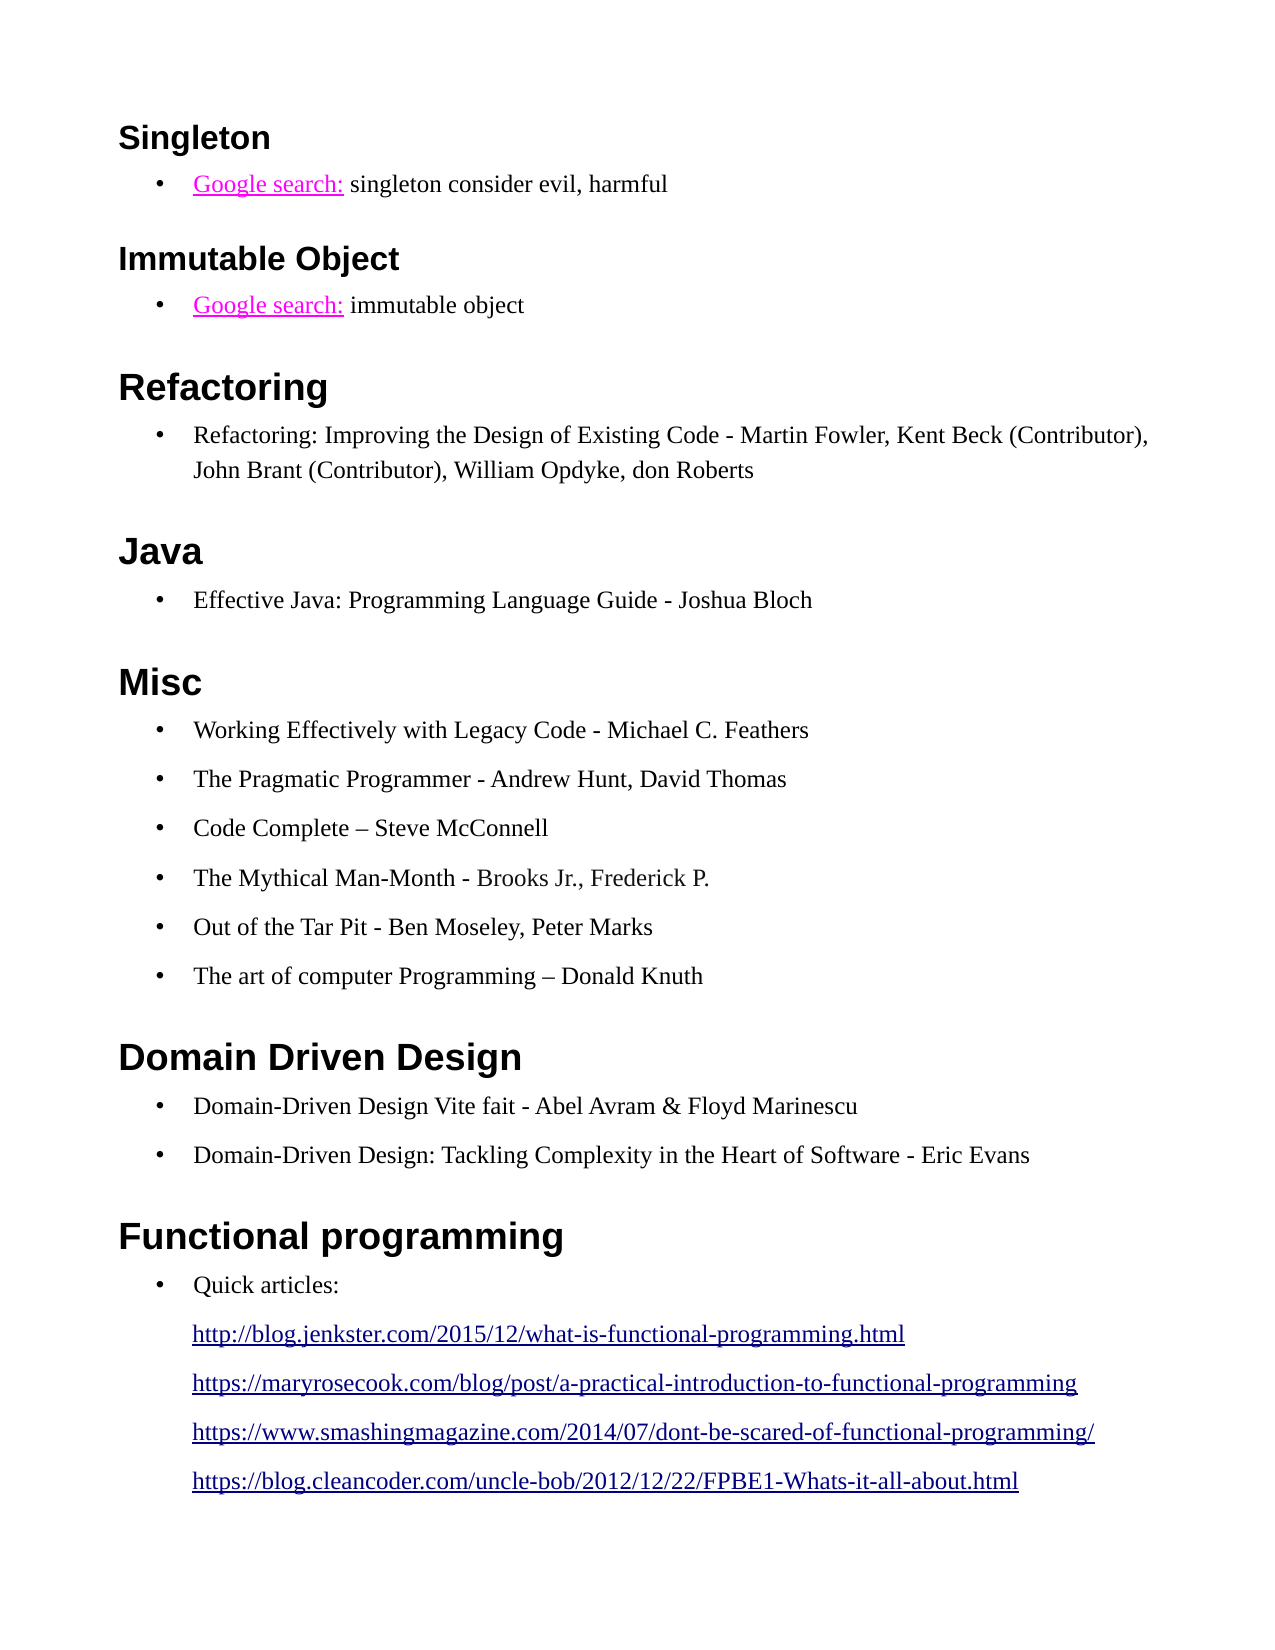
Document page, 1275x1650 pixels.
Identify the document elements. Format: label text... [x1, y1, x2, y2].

subtitle Domain Driven Design [118, 1035, 1157, 1078]
list The Mythical Man-Month - Brooks Jr., Frederick P. [156, 863, 1157, 891]
subtitle Singleton [118, 118, 1157, 157]
subtitle Immutable Object [118, 239, 1157, 278]
list Google search: immutable object [156, 290, 1157, 319]
text https://www.smashingmagazine.com/2014/07/dont-be-scared-of-functional-programming/ [192, 1417, 1157, 1446]
text http://blog.jenkster.com/2015/12/what-is-functional-programming.html [192, 1319, 1157, 1348]
text https://blog.cleancoder.com/uncle-bob/2012/12/22/FPBE1-Whats-it-all-about.html [192, 1466, 1157, 1495]
list Effective Java: Programming Language Guide - Joshua Bloch [156, 585, 1157, 614]
subtitle Functional programming [118, 1214, 1157, 1258]
subtitle Refactoring [118, 364, 1157, 408]
list The Pragmatic Programmer - Andrew Hunt, David Thomas [156, 764, 1157, 793]
list Domain-Driven Design: Tackling Complexity in the Heart of Software - Eric Evans [156, 1140, 1157, 1169]
list Working Effectively with Legacy Code - Michael C. Feathers [156, 715, 1157, 744]
subtitle Misc [118, 659, 1157, 703]
subtitle Java [118, 529, 1157, 573]
list Domain-Driven Design Vite fait - Abel Avram & Floyd Marinescu [156, 1091, 1157, 1120]
list The art of computer Programming – Donald Knuth [156, 961, 1157, 989]
text https://maryrosecook.com/blog/post/a-practical-introduction-to-functional-programming [192, 1368, 1157, 1397]
list Quick articles: [156, 1270, 1157, 1299]
list Out of the Tar Pit - Ben Moseley, Peter Marks [156, 912, 1157, 940]
list Code Complete – Steve McConnell [156, 813, 1157, 842]
list Refactoring: Improving the Design of Existing Code - Martin Fowler, Kent Beck (Contributor), John Brant (Contributor), William Opdyke, don Roberts [156, 421, 1157, 484]
list Google search: singleton consider evil, harmful [156, 169, 1157, 198]
